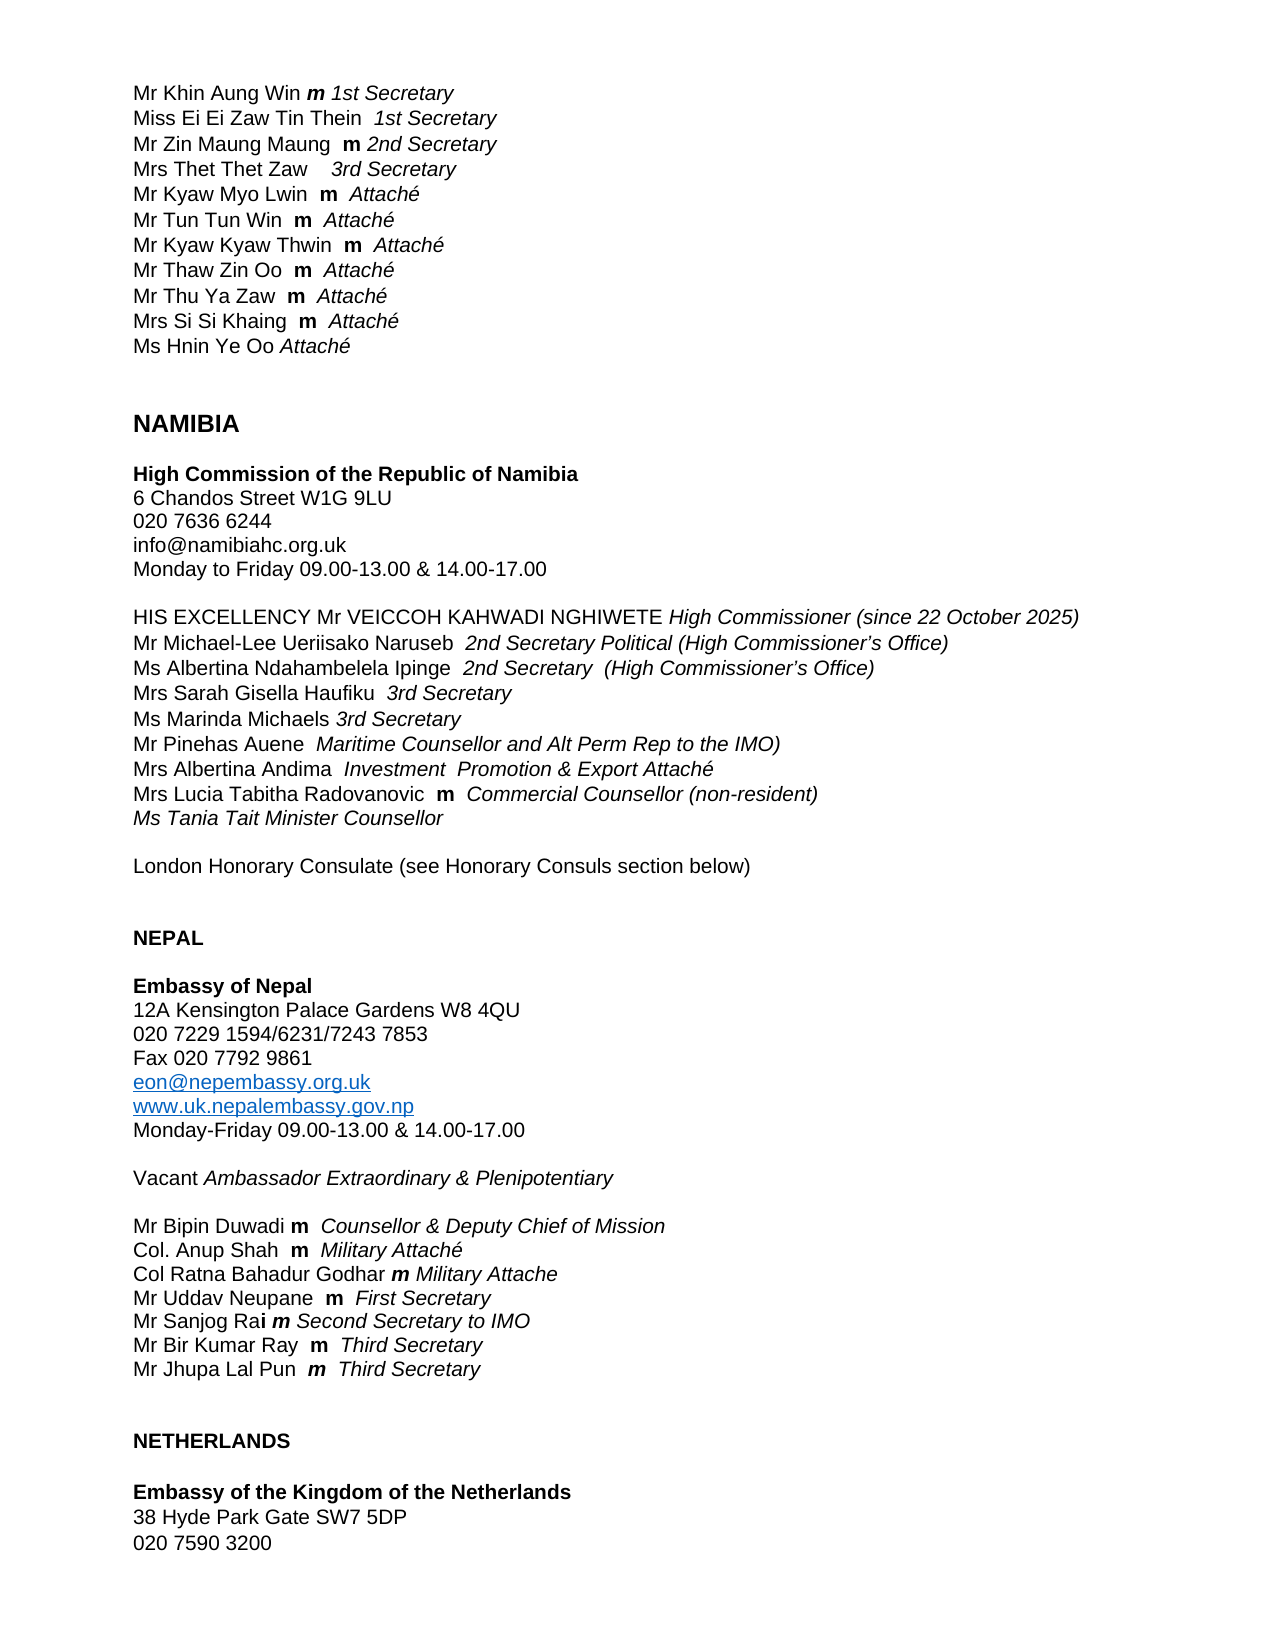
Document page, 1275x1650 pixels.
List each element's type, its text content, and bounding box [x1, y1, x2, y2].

text London Honorary Consulate (see Honorary Consuls section below) [133, 854, 1181, 878]
text eon@nepembassy.org.uk [133, 1070, 1181, 1094]
text Monday-Friday 09.00-13.00 & 14.00-17.00 [133, 1118, 1181, 1142]
text 020 7636 6244 [133, 509, 1181, 533]
text Mrs Si Si Khaing m Attaché [133, 309, 1181, 333]
text Mr Bipin Duwadi m Counsellor & Deputy Chief of Mission [133, 1213, 1181, 1237]
text Mr Zin Maung Maung m 2nd Secretary [133, 132, 1181, 156]
text Mr Thu Ya Zaw m Attaché [133, 283, 1181, 307]
text Vacant Ambassador Extraordinary & Plenipotentiary [133, 1166, 1181, 1189]
text Ms Marinda Michaels 3rd Secretary [133, 706, 1181, 730]
text NETHERLANDS [133, 1429, 1181, 1453]
text Mrs Sarah Gisella Haufiku 3rd Secretary [133, 681, 1181, 705]
text Embassy of the Kingdom of the Netherlands [133, 1480, 1181, 1504]
text 020 7590 3200 [133, 1530, 1181, 1554]
text Ms Albertina Ndahambelela Ipinge 2nd Secretary (High Commissioner’s Office) [133, 656, 1181, 680]
text Mrs Albertina Andima Investment Promotion & Export Attaché [133, 757, 1181, 781]
text Col. Anup Shah m Military Attaché [133, 1237, 1181, 1261]
text Mr Bir Kumar Ray m Third Secretary [133, 1333, 1181, 1357]
text Fax 020 7792 9861 [133, 1046, 1181, 1070]
text Col Ratna Bahadur Godhar m Military Attache [133, 1261, 1181, 1285]
text Monday to Friday 09.00-13.00 & 14.00-17.00 [133, 557, 1181, 581]
text Miss Ei Ei Zaw Tin Thein 1st Secretary [133, 106, 1181, 130]
text Ms Hnin Ye Oo Attaché [133, 334, 1181, 358]
text 020 7229 1594/6231/7243 7853 [133, 1022, 1181, 1046]
text Mr Kyaw Kyaw Thwin m Attaché [133, 233, 1181, 257]
text Mr Thaw Zin Oo m Attaché [133, 258, 1181, 282]
text Mr Jhupa Lal Pun m Third Secretary [133, 1357, 1181, 1381]
text High Commission of the Republic of Namibia [133, 461, 1181, 485]
text Mr Uddav Neupane m First Secretary [133, 1285, 1181, 1309]
text Mr Michael-Lee Ueriisako Naruseb 2nd Secretary Political (High Commissioner’s Office) [133, 630, 1181, 654]
text 6 Chandos Street W1G 9LU [133, 485, 1181, 509]
text info@namibiahc.org.uk [133, 533, 1181, 557]
text Mrs Thet Thet Zaw 3rd Secretary [133, 157, 1181, 181]
text HIS EXCELLENCY Mr VEICCOH KAHWADI NGHIWETE High Commissioner (since 22 October 2025) [133, 605, 1181, 629]
text NEPAL [133, 926, 1181, 950]
text NAMIBIA [133, 409, 1181, 437]
text Ms Tania Tait Minister Counsellor [133, 806, 1181, 830]
text Mrs Lucia Tabitha Radovanovic m Commercial Counsellor (non-resident) [133, 782, 1181, 806]
text 38 Hyde Park Gate SW7 5DP [133, 1505, 1181, 1529]
text Mr Khin Aung Win m 1st Secretary [133, 81, 1181, 105]
text 12A Kensington Palace Gardens W8 4QU [133, 998, 1181, 1022]
text Mr Pinehas Auene Maritime Counsellor and Alt Perm Rep to the IMO) [133, 732, 1181, 756]
text Mr Tun Tun Win m Attaché [133, 207, 1181, 231]
text Mr Sanjog Rai m Second Secretary to IMO [133, 1309, 1181, 1333]
text Mr Kyaw Myo Lwin m Attaché [133, 182, 1181, 206]
text www.uk.nepalembassy.gov.np [133, 1094, 1181, 1118]
text Embassy of Nepal [133, 974, 1181, 998]
